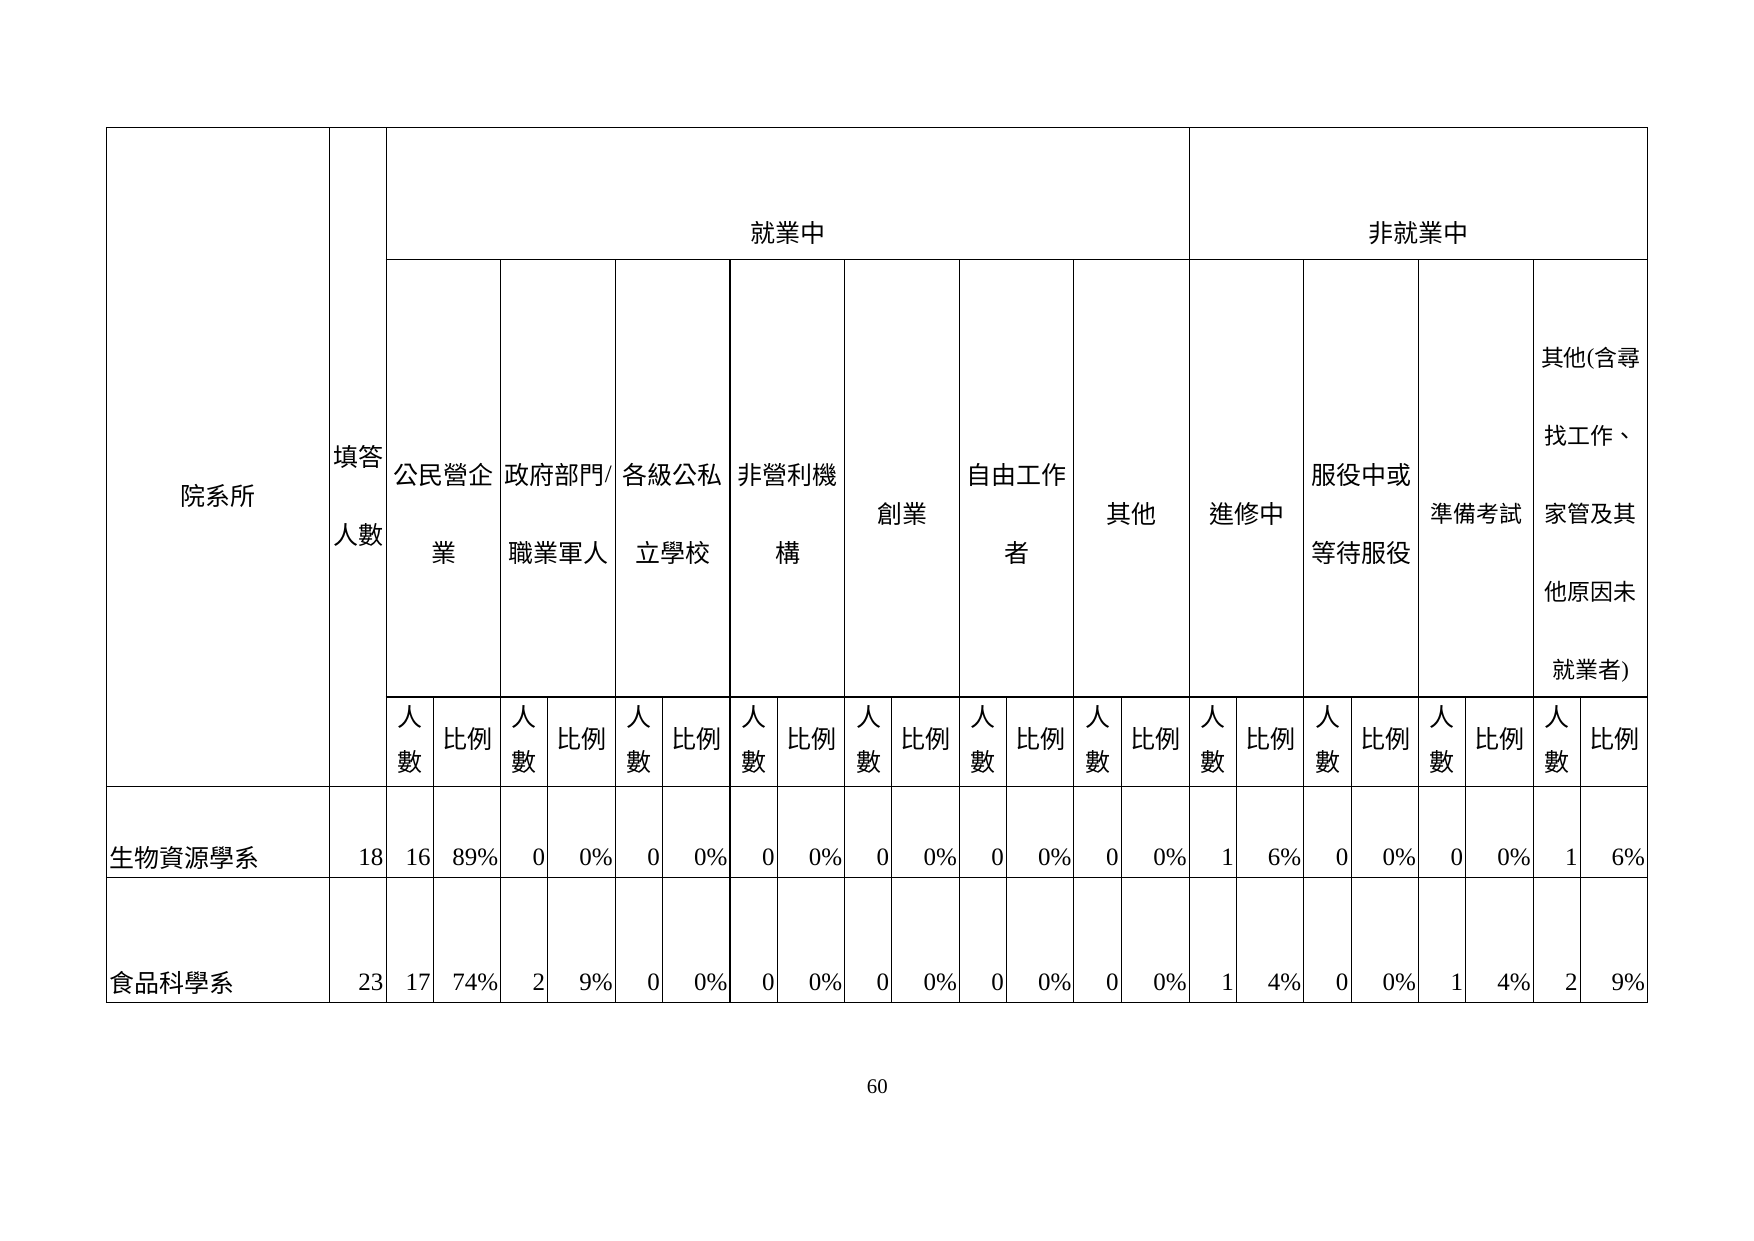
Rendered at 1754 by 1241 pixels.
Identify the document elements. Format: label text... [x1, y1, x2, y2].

table_cell 4% [1237, 878, 1303, 1002]
table_cell 0% [1352, 878, 1418, 1002]
table_cell 比例 [1237, 698, 1303, 786]
table_cell 0% [663, 787, 729, 877]
table_cell 進修中 [1190, 260, 1303, 696]
table_cell 17 [387, 878, 433, 1002]
table_cell 0% [548, 787, 615, 877]
table_cell 生物資源學系 [107, 787, 329, 877]
table_cell 其他(含尋找工作、家管及其他原因未就業者) [1534, 260, 1647, 696]
table_cell 比例 [434, 698, 500, 786]
table_cell 0 [960, 878, 1006, 1002]
table_header 填答 人數 [330, 128, 386, 786]
table_cell 0% [892, 878, 959, 1002]
table_cell 0 [731, 878, 777, 1002]
table_cell 0 [960, 787, 1006, 877]
table_cell 服役中或等待服役 [1304, 260, 1418, 696]
table_cell 公民營企業 [387, 260, 500, 696]
table_cell 各級公私立學校 [616, 260, 729, 696]
table_cell 人數 [616, 698, 662, 786]
table_cell 人數 [731, 698, 777, 786]
table_header 就業中 [387, 128, 1189, 259]
table_cell 人數 [845, 698, 891, 786]
table_cell 74% [434, 878, 500, 1002]
table_cell 0% [1122, 787, 1189, 877]
table_cell 0 [616, 878, 662, 1002]
table_cell 0% [663, 878, 729, 1002]
table_cell 9% [1581, 878, 1647, 1002]
table_cell 0% [1466, 787, 1533, 877]
table_cell 比例 [1007, 698, 1073, 786]
table_cell 18 [330, 787, 386, 877]
table_cell 人數 [1304, 698, 1351, 786]
table_header 院系所 [107, 128, 329, 786]
table_cell 2 [501, 878, 547, 1002]
table_cell 16 [387, 787, 433, 877]
table_cell 食品科學系 [107, 878, 329, 1002]
table_cell 比例 [778, 698, 844, 786]
table_cell 2 [1534, 878, 1580, 1002]
table_cell 準備考試 [1419, 260, 1533, 696]
table_cell 0% [1352, 787, 1418, 877]
table_cell 比例 [1352, 698, 1418, 786]
table_cell 比例 [1466, 698, 1533, 786]
table_cell 自由工作者 [960, 260, 1073, 696]
table_cell 0 [845, 878, 891, 1002]
table_cell 0 [1419, 787, 1465, 877]
table_cell 比例 [663, 698, 729, 786]
table_cell 人數 [387, 698, 433, 786]
table_cell 0 [845, 787, 891, 877]
table_cell 其他 [1074, 260, 1189, 696]
table_cell 23 [330, 878, 386, 1002]
table_cell 1 [1190, 878, 1236, 1002]
table_cell 1 [1190, 787, 1236, 877]
table_cell 0 [616, 787, 662, 877]
table_cell 89% [434, 787, 500, 877]
table_cell 0 [1074, 787, 1121, 877]
table_cell 0% [778, 878, 844, 1002]
table_cell 比例 [892, 698, 959, 786]
table_cell 0 [1304, 787, 1351, 877]
table_cell 比例 [1581, 698, 1647, 786]
table_cell 1 [1534, 787, 1580, 877]
table_cell 0% [1007, 878, 1073, 1002]
table_cell 0% [1122, 878, 1189, 1002]
table_cell 0 [731, 787, 777, 877]
table_cell 1 [1419, 878, 1465, 1002]
table_cell 4% [1466, 878, 1533, 1002]
table_cell 創業 [845, 260, 959, 696]
table_cell 0% [892, 787, 959, 877]
table_cell 0 [1304, 878, 1351, 1002]
table_cell 比例 [548, 698, 615, 786]
table_cell 非營利機構 [731, 260, 844, 696]
table_cell 6% [1581, 787, 1647, 877]
table_cell 9% [548, 878, 615, 1002]
table_cell 政府部門/職業軍人 [501, 260, 615, 696]
table_cell 6% [1237, 787, 1303, 877]
table_cell 人數 [1419, 698, 1465, 786]
table_cell 人數 [1534, 698, 1580, 786]
table_cell 人數 [1190, 698, 1236, 786]
table_cell 人數 [1074, 698, 1121, 786]
table_cell 0% [778, 787, 844, 877]
table_header 非就業中 [1190, 128, 1647, 259]
table_cell 比例 [1122, 698, 1189, 786]
table_cell 0 [1074, 878, 1121, 1002]
table_cell 0% [1007, 787, 1073, 877]
table_cell 0 [501, 787, 547, 877]
table_cell 人數 [960, 698, 1006, 786]
table_cell 人數 [501, 698, 547, 786]
